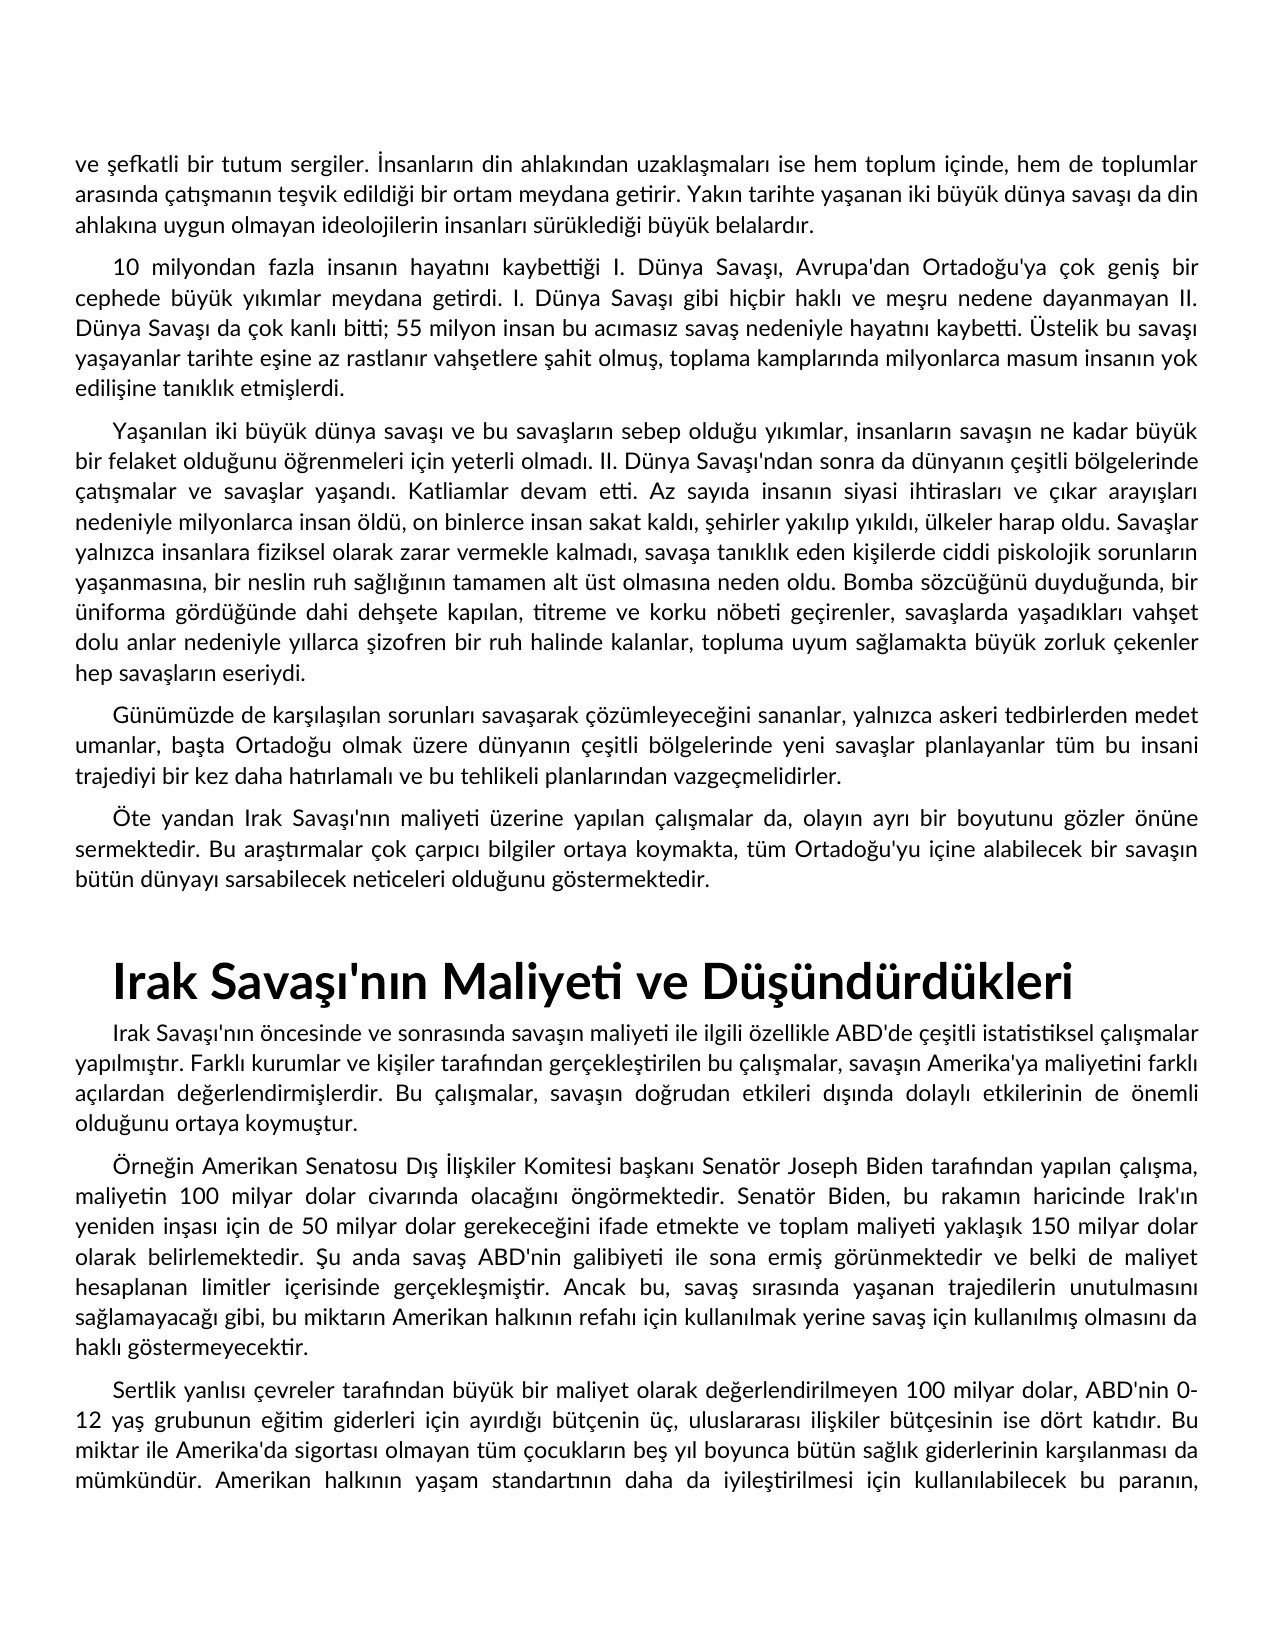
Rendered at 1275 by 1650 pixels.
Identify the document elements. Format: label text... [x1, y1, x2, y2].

text Öte yandan Irak Savaşı'nın maliyeti üzerine yapılan çalışmalar da, olayın ayrı bir boyutunu gözler önüne sermektedir. Bu araştırmalar çok çarpıcı bilgiler ortaya koymakta, tüm Ortadoğu'yu içine alabilecek bir savaşın bütün dünyayı sarsabilecek neticeleri olduğunu göstermektedir. [75, 804, 1200, 892]
text Sertlik yanlısı çevreler tarafından büyük bir maliyet olarak değerlendirilmeyen 100 milyar dolar, ABD'nin 0-12 yaş grubunun eğitim giderleri için ayırdığı bütçenin üç, uluslararası ilişkiler bütçesinin ise dört katıdır. Bu miktar ile Amerika'da sigortası olmayan tüm çocukların beş yıl boyunca bütün sağlık giderlerinin karşılanması da mümkündür. Amerikan halkının yaşam standartının daha da iyileştirilmesi için kullanılabilecek bu paranın, [75, 1376, 1200, 1494]
text Günümüzde de karşılaşılan sorunları savaşarak çözümleyeceğini sananlar, yalnızca askeri tedbirlerden medet umanlar, başta Ortadoğu olmak üzere dünyanın çeşitli bölgelerinde yeni savaşlar planlayanlar tüm bu insani trajediyi bir kez daha hatırlamalı ve bu tehlikeli planlarından vazgeçmelidirler. [75, 701, 1200, 789]
text ve şefkatli bir tutum sergiler. İnsanların din ahlakından uzaklaşmaları ise hem toplum içinde, hem de toplumlar arasında çatışmanın teşvik edildiği bir ortam meydana getirir. Yakın tarihte yaşanan iki büyük dünya savaşı da din ahlakına uygun olmayan ideolojilerin insanları sürüklediği büyük belalardır. [75, 150, 1200, 238]
text Yaşanılan iki büyük dünya savaşı ve bu savaşların sebep olduğu yıkımlar, insanların savaşın ne kadar büyük bir felaket olduğunu öğrenmeleri için yeterli olmadı. II. Dünya Savaşı'ndan sonra da dünyanın çeşitli bölgelerinde çatışmalar ve savaşlar yaşandı. Katliamlar devam etti. Az sayıda insanın siyasi ihtirasları ve çıkar arayışları nedeniyle milyonlarca insan öldü, on binlerce insan sakat kaldı, şehirler yakılıp yıkıldı, ülkeler harap oldu. Savaşlar yalnızca insanlara fiziksel olarak zarar vermekle kalmadı, savaşa tanıklık eden kişilerde ciddi piskolojik sorunların yaşanmasına, bir neslin ruh sağlığının tamamen alt üst olmasına neden oldu. Bomba sözcüğünü duyduğunda, bir üniforma gördüğünde dahi dehşete kapılan, titreme ve korku nöbeti geçirenler, savaşlarda yaşadıkları vahşet dolu anlar nedeniyle yıllarca şizofren bir ruh halinde kalanlar, topluma uyum sağlamakta büyük zorluk çekenler hep savaşların eseriydi. [75, 417, 1200, 686]
subtitle Irak Savaşı'nın Maliyeti ve Düşündürdükleri [112, 950, 1200, 1010]
text 10 milyondan fazla insanın hayatını kaybettiği I. Dünya Savaşı, Avrupa'dan Ortadoğu'ya çok geniş bir cephede büyük yıkımlar meydana getirdi. I. Dünya Savaşı gibi hiçbir haklı ve meşru nedene dayanmayan II. Dünya Savaşı da çok kanlı bitti; 55 milyon insan bu acımasız savaş nedeniyle hayatını kaybetti. Üstelik bu savaşı yaşayanlar tarihte eşine az rastlanır vahşetlere şahit olmuş, toplama kamplarında milyonlarca masum insanın yok edilişine tanıklık etmişlerdi. [75, 253, 1200, 401]
text Örneğin Amerikan Senatosu Dış İlişkiler Komitesi başkanı Senatör Joseph Biden tarafından yapılan çalışma, maliyetin 100 milyar dolar civarında olacağını öngörmektedir. Senatör Biden, bu rakamın haricinde Irak'ın yeniden inşası için de 50 milyar dolar gerekeceğini ifade etmekte ve toplam maliyeti yaklaşık 150 milyar dolar olarak belirlemektedir. Şu anda savaş ABD'nin galibiyeti ile sona ermiş görünmektedir ve belki de maliyet hesaplanan limitler içerisinde gerçekleşmiştir. Ancak bu, savaş sırasında yaşanan trajedilerin unutulmasını sağlamayacağı gibi, bu miktarın Amerikan halkının refahı için kullanılmak yerine savaş için kullanılmış olmasını da haklı göstermeyecektir. [75, 1152, 1200, 1360]
text Irak Savaşı'nın öncesinde ve sonrasında savaşın maliyeti ile ilgili özellikle ABD'de çeşitli istatistiksel çalışmalar yapılmıştır. Farklı kurumlar ve kişiler tarafından gerçekleştirilen bu çalışmalar, savaşın Amerika'ya maliyetini farklı açılardan değerlendirmişlerdir. Bu çalışmalar, savaşın doğrudan etkileri dışında dolaylı etkilerinin de önemli olduğunu ortaya koymuştur. [75, 1018, 1200, 1136]
